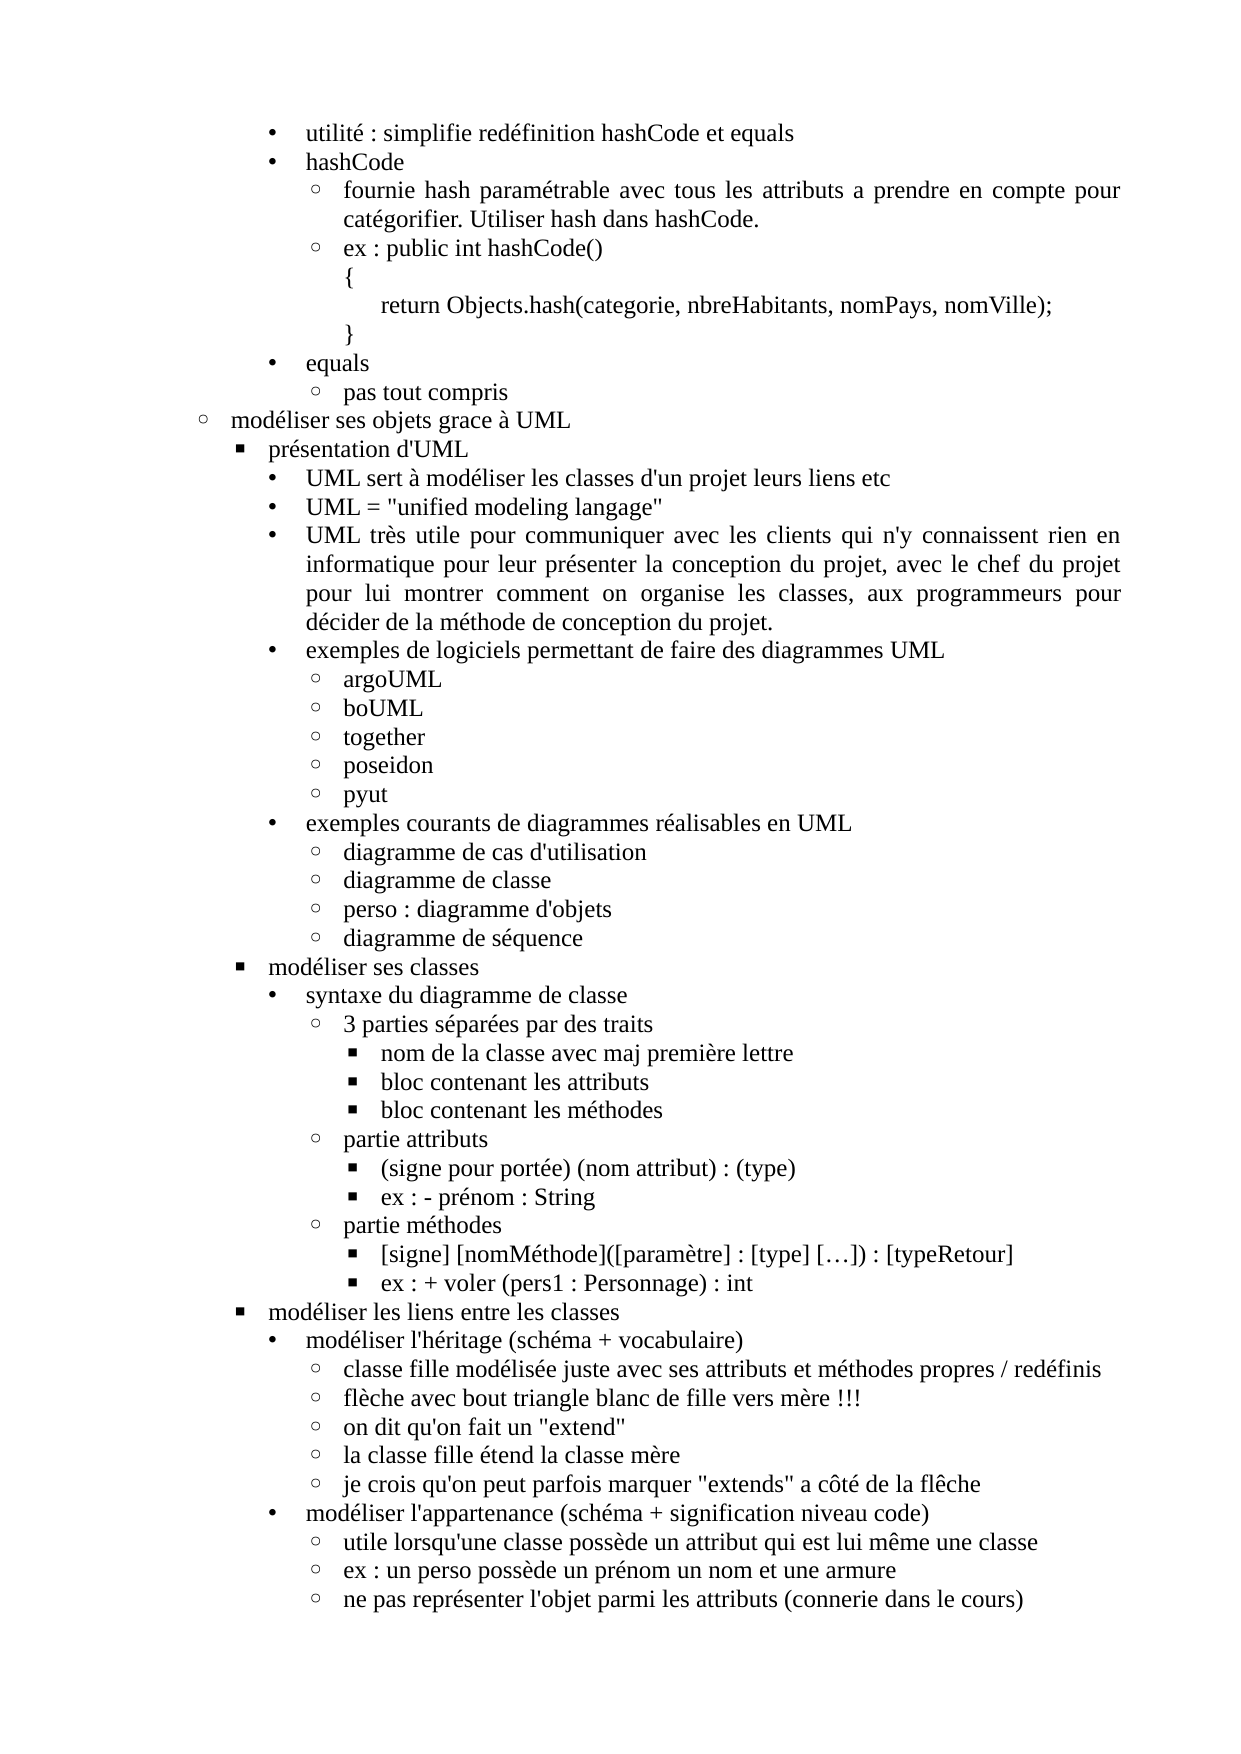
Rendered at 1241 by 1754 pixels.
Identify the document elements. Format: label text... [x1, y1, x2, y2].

list exemples de logiciels permettant de faire des diagrammes UML [268, 636, 1122, 664]
list UML très utile pour communiquer avec les clients qui n'y connaissent rien en informatique pour leur présenter la conception du projet, avec le chef du projet pour lui montrer comment on organise les classes, aux programmeurs pour décider de la méthode de conception du projet. [268, 521, 1122, 636]
list [signe] [nomMéthode]([paramètre] : [type] […]) : [typeRetour] [343, 1239, 1122, 1268]
list utilité : simplifie redéfinition hashCode et equals [268, 118, 1122, 147]
list on dit qu'on fait un "extend" [306, 1412, 1122, 1441]
list utile lorsqu'une classe possède un attribut qui est lui même une classe [306, 1527, 1122, 1556]
list modéliser l'héritage (schéma + vocabulaire) [268, 1326, 1122, 1354]
list partie attributs [306, 1124, 1122, 1153]
list UML = "unified modeling langage" [268, 492, 1122, 521]
list nom de la classe avec maj première lettre [343, 1038, 1122, 1067]
list modéliser ses objets grace à UML [193, 406, 1122, 434]
list pyut [306, 779, 1122, 808]
list return Objects.hash(categorie, nbreHabitants, nomPays, nomVille); [343, 291, 1122, 319]
list } [306, 319, 1122, 348]
list ex : + voler (pers1 : Personnage) : int [343, 1268, 1122, 1297]
list classe fille modélisée juste avec ses attributs et méthodes propres / redéfinis [306, 1354, 1122, 1383]
list flèche avec bout triangle blanc de fille vers mère !!! [306, 1383, 1122, 1412]
list exemples courants de diagrammes réalisables en UML [268, 808, 1122, 837]
list syntaxe du diagramme de classe [268, 981, 1122, 1009]
list diagramme de classe [306, 866, 1122, 894]
list modéliser ses classes [231, 952, 1122, 981]
list bloc contenant les méthodes [343, 1096, 1122, 1124]
list diagramme de cas d'utilisation [306, 837, 1122, 866]
list boUML [306, 693, 1122, 722]
list bloc contenant les attributs [343, 1067, 1122, 1096]
list diagramme de séquence [306, 923, 1122, 952]
list perso : diagramme d'objets [306, 894, 1122, 923]
list (signe pour portée) (nom attribut) : (type) [343, 1153, 1122, 1182]
list equals [268, 348, 1122, 377]
list together [306, 722, 1122, 751]
list ne pas représenter l'objet parmi les attributs (connerie dans le cours) [306, 1584, 1122, 1613]
list la classe fille étend la classe mère [306, 1441, 1122, 1469]
list présentation d'UML [231, 434, 1122, 463]
list { [306, 262, 1122, 291]
list fournie hash paramétrable avec tous les attributs a prendre en compte pour catégorifier. Utiliser hash dans hashCode. [306, 176, 1122, 233]
list pas tout compris [306, 377, 1122, 406]
list modéliser l'appartenance (schéma + signification niveau code) [268, 1498, 1122, 1527]
list 3 parties séparées par des traits [306, 1009, 1122, 1038]
list hashCode [268, 147, 1122, 176]
list je crois qu'on peut parfois marquer "extends" a côté de la flêche [306, 1469, 1122, 1498]
list poseidon [306, 751, 1122, 779]
list partie méthodes [306, 1211, 1122, 1239]
list modéliser les liens entre les classes [231, 1297, 1122, 1326]
list UML sert à modéliser les classes d'un projet leurs liens etc [268, 463, 1122, 492]
list argoUML [306, 664, 1122, 693]
list ex : public int hashCode() [306, 233, 1122, 262]
list ex : - prénom : String [343, 1182, 1122, 1211]
list ex : un perso possède un prénom un nom et une armure [306, 1556, 1122, 1584]
